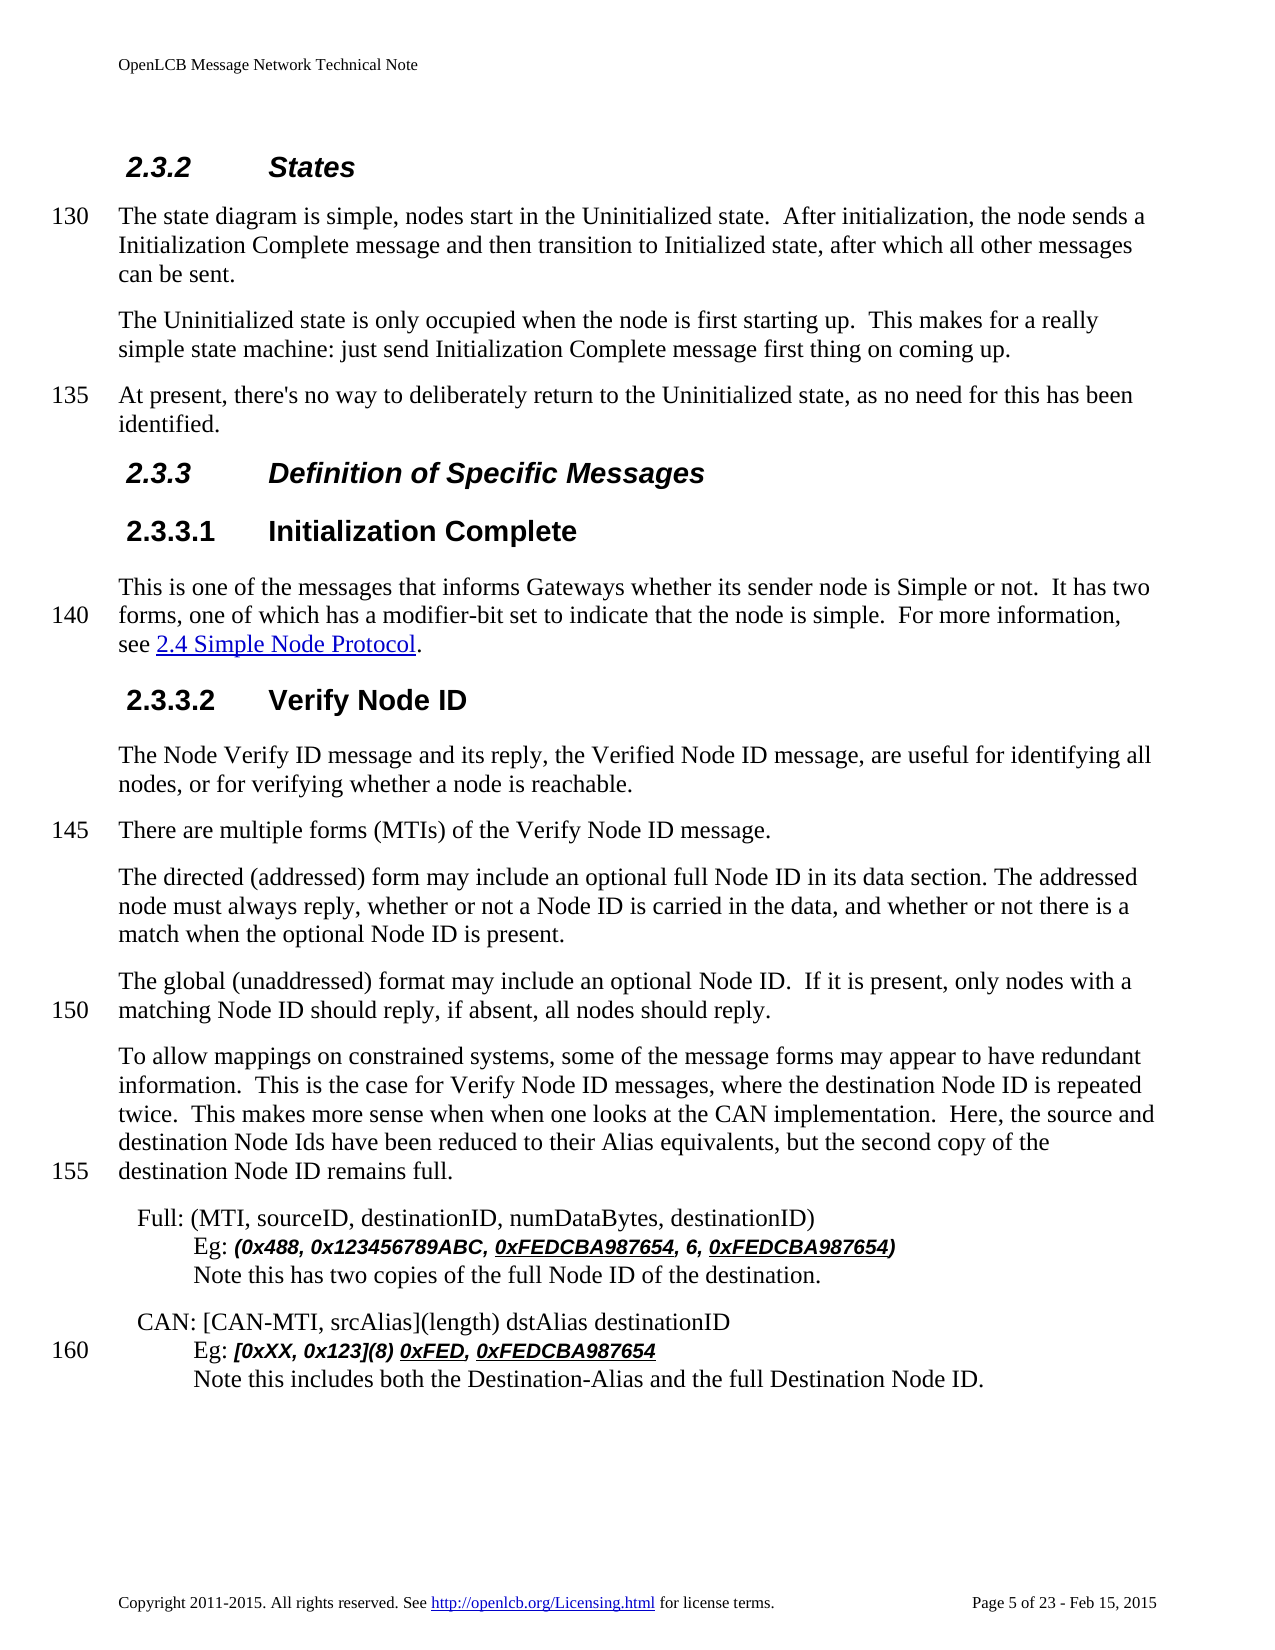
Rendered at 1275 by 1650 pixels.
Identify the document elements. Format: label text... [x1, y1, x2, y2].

text This is one of the messages that informs Gateways whether its sender node is Simple or not. It has two forms, one of which has a modifier-bit set to indicate that the node is simple. For more information, see 2.4 Simple Node Protocol. [118, 572, 1157, 658]
text The Node Verify ID message and its reply, the Verified Node ID message, are useful for identifying all nodes, or for verifying whether a node is reachable. [118, 740, 1157, 798]
text CAN: [CAN-MTI, srcAlias](length) dstAlias destinationID [118, 1307, 1157, 1335]
text To allow mappings on constrained systems, some of the message forms may appear to have redundant information. This is the case for Verify Node ID messages, where the destination Node ID is repeated twice. This makes more sense when when one looks at the CAN implementation. Here, the source and destination Node Ids have been reduced to their Alias equivalents, but the second copy of the destination Node ID remains full. [118, 1041, 1157, 1185]
text There are multiple forms (MTIs) of the Verify Node ID message. [118, 816, 1157, 844]
text The Uninitialized state is only occupied when the node is first starting up. This makes for a really simple state machine: just send Initialization Complete message first thing on coming up. [118, 305, 1157, 363]
text The state diagram is simple, nodes start in the Uninitialized state. After initialization, the node sends a Initialization Complete message and then transition to Initialized state, after which all other messages can be sent. [118, 201, 1157, 287]
text The global (unaddressed) format may include an optional Node ID. If it is present, only nodes with a matching Node ID should reply, if absent, all nodes should reply. [118, 966, 1157, 1023]
text Full: (MTI, sourceID, destinationID, numDataBytes, destinationID) [118, 1203, 1157, 1231]
text At present, there's no way to deliberately return to the Uninitialized state, as no need for this has been identified. [118, 380, 1157, 438]
subtitle Definition of Specific Messages [118, 456, 1157, 489]
subtitle Initialization Complete [118, 514, 1157, 547]
subtitle Verify Node ID [118, 683, 1157, 716]
text Eg: (0x488, 0x123456789ABC, 0xFEDCBA987654, 6, 0xFEDCBA987654) Note this has two copies of the full Node ID of the destination. [118, 1231, 1157, 1289]
subtitle States [118, 150, 1157, 183]
text The directed (addressed) form may include an optional full Node ID in its data section. The addressed node must always reply, whether or not a Node ID is carried in the data, and whether or not there is a match when the optional Node ID is present. [118, 862, 1157, 948]
text Eg: [0xXX, 0x123](8) 0xFED, 0xFEDCBA987654 Note this includes both the Destination-Alias and the full Destination Node ID. [118, 1335, 1157, 1393]
